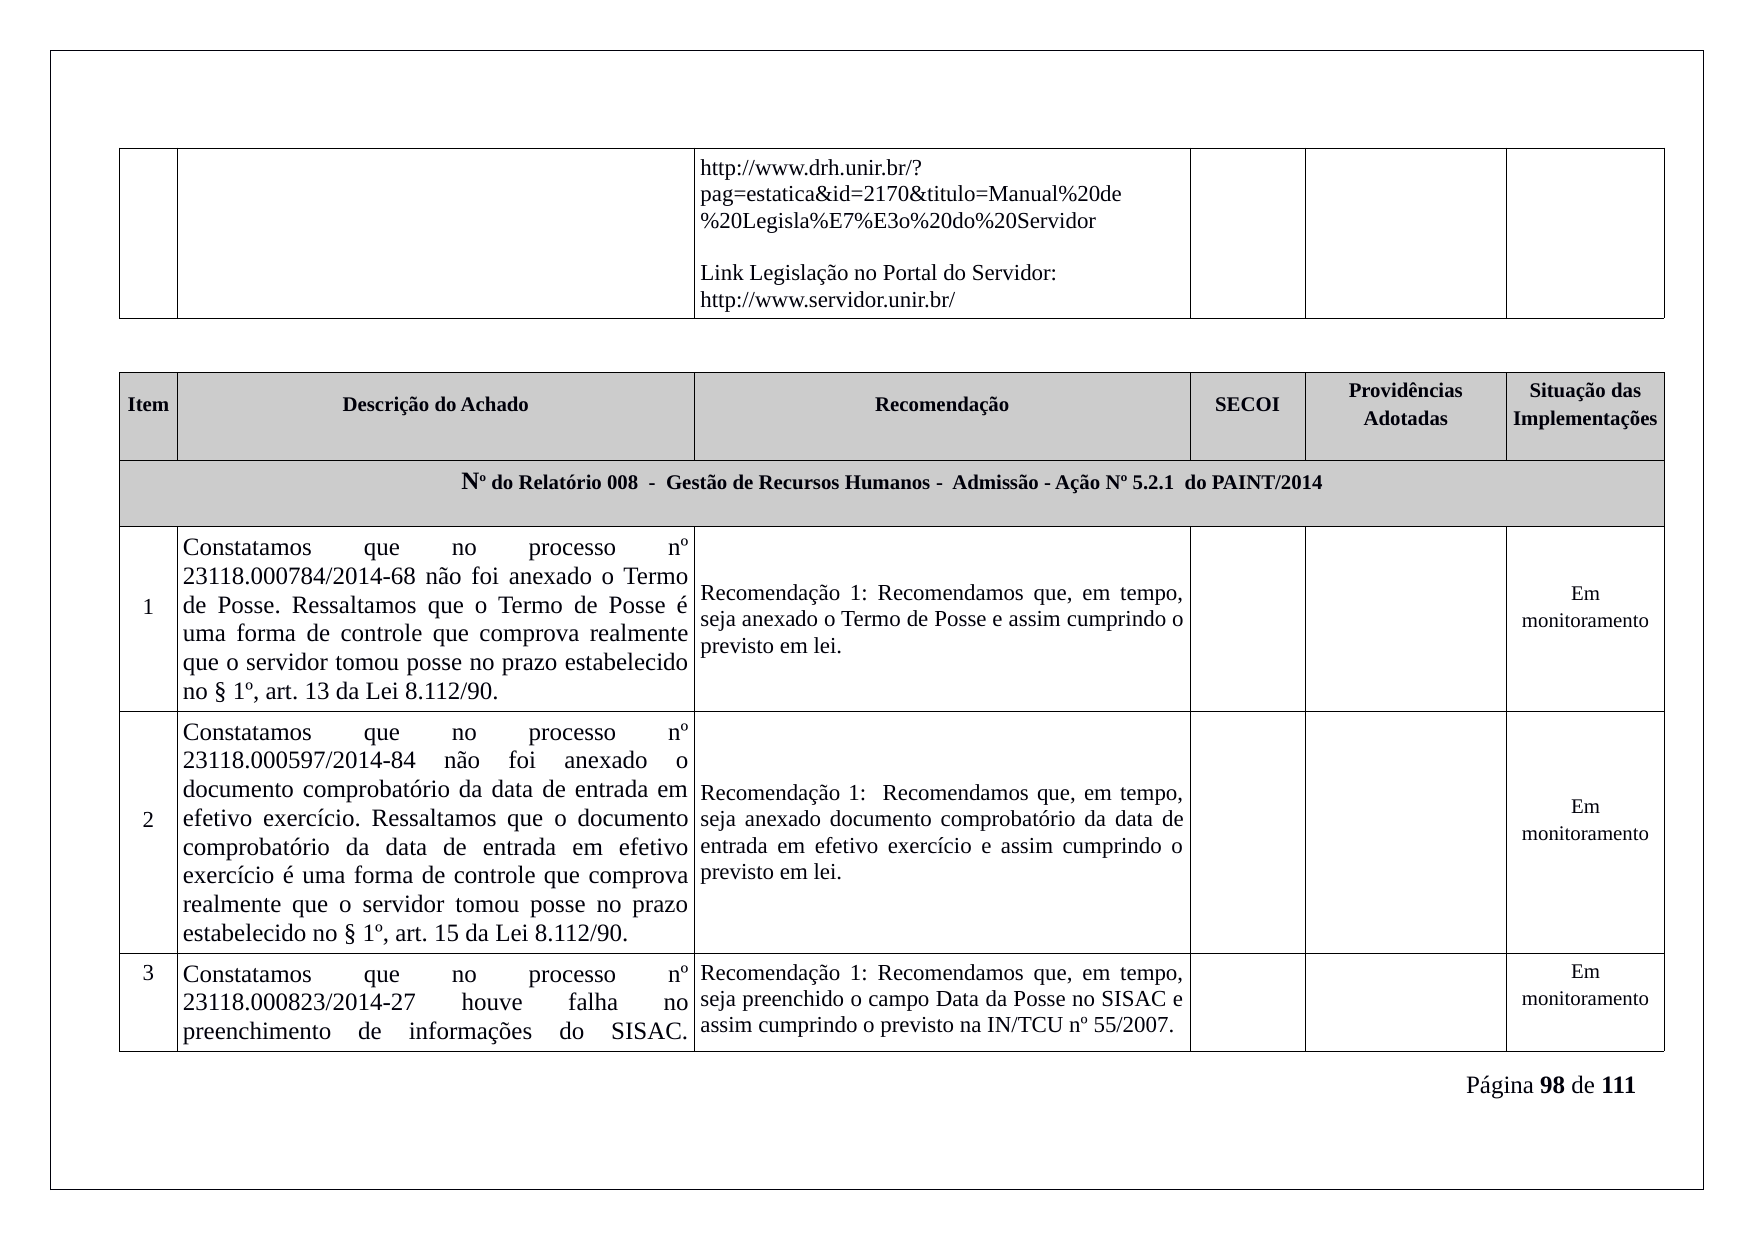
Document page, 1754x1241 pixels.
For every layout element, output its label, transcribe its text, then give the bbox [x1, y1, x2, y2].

table_cell Nº do Relatório 008 - Gestão de Recursos Humanos - Admissão - Ação Nº 5.2.1 do PAINT/2014 [120, 461, 1664, 526]
table_cell Em monitoramento [1507, 527, 1664, 711]
table_cell Em monitoramento [1507, 954, 1664, 1051]
table_header Providências Adotadas [1306, 373, 1506, 460]
table_cell [1306, 954, 1506, 1051]
table_header Item [120, 373, 177, 460]
table_cell [1306, 712, 1506, 952]
table_cell 2 [120, 712, 177, 952]
table_cell 3 [120, 954, 177, 1051]
table_cell 1 [120, 527, 177, 711]
table_cell [1191, 149, 1305, 318]
table_cell [1191, 527, 1305, 711]
table_cell Recomendação 1: Recomendamos que, em tempo, seja preenchido o campo Data da Posse no SISAC e assim cumprindo o previsto na IN/TCU nº 55/2007. [695, 954, 1190, 1051]
table_header Situação das Implementações [1507, 373, 1664, 460]
table_cell Recomendação 1: Recomendamos que, em tempo, seja anexado documento comprobatório da data de entrada em efetivo exercício e assim cumprindo o previsto em lei. [695, 712, 1190, 952]
table_cell [178, 149, 694, 318]
table_cell Constatamos que no processo nº 23118.000823/2014-27 houve falha no preenchimento de informações do SISAC. [178, 954, 694, 1051]
table_cell [1306, 149, 1506, 318]
table_cell [1191, 712, 1305, 952]
table_cell Constatamos que no processo nº 23118.000597/2014-84 não foi anexado o documento comprobatório da data de entrada em efetivo exercício. Ressaltamos que o documento comprobatório da data de entrada em efetivo exercício é uma forma de controle que comprova realmente que o servidor tomou posse no prazo estabelecido no § 1º, art. 15 da Lei 8.112/90. [178, 712, 694, 952]
table_header Descrição do Achado [178, 373, 694, 460]
table_cell Em monitoramento [1507, 712, 1664, 952]
table_cell Recomendação 1: Recomendamos que, em tempo, seja anexado o Termo de Posse e assim cumprindo o previsto em lei. [695, 527, 1190, 711]
table_cell http://www.drh.unir.br/?pag=estatica&id=2170&titulo=Manual%20de%20Legisla%E7%E3o%20do%20Servidor Link Legislação no Portal do Servidor: http://www.servidor.unir.br/ [695, 149, 1190, 318]
table_cell [1191, 954, 1305, 1051]
table_header SECOI [1191, 373, 1305, 460]
table_cell [120, 149, 177, 318]
table_cell [1306, 527, 1506, 711]
table_header Recomendação [695, 373, 1190, 460]
table_cell Constatamos que no processo nº 23118.000784/2014-68 não foi anexado o Termo de Posse. Ressaltamos que o Termo de Posse é uma forma de controle que comprova realmente que o servidor tomou posse no prazo estabelecido no § 1º, art. 13 da Lei 8.112/90. [178, 527, 694, 711]
table_cell [1507, 149, 1664, 318]
